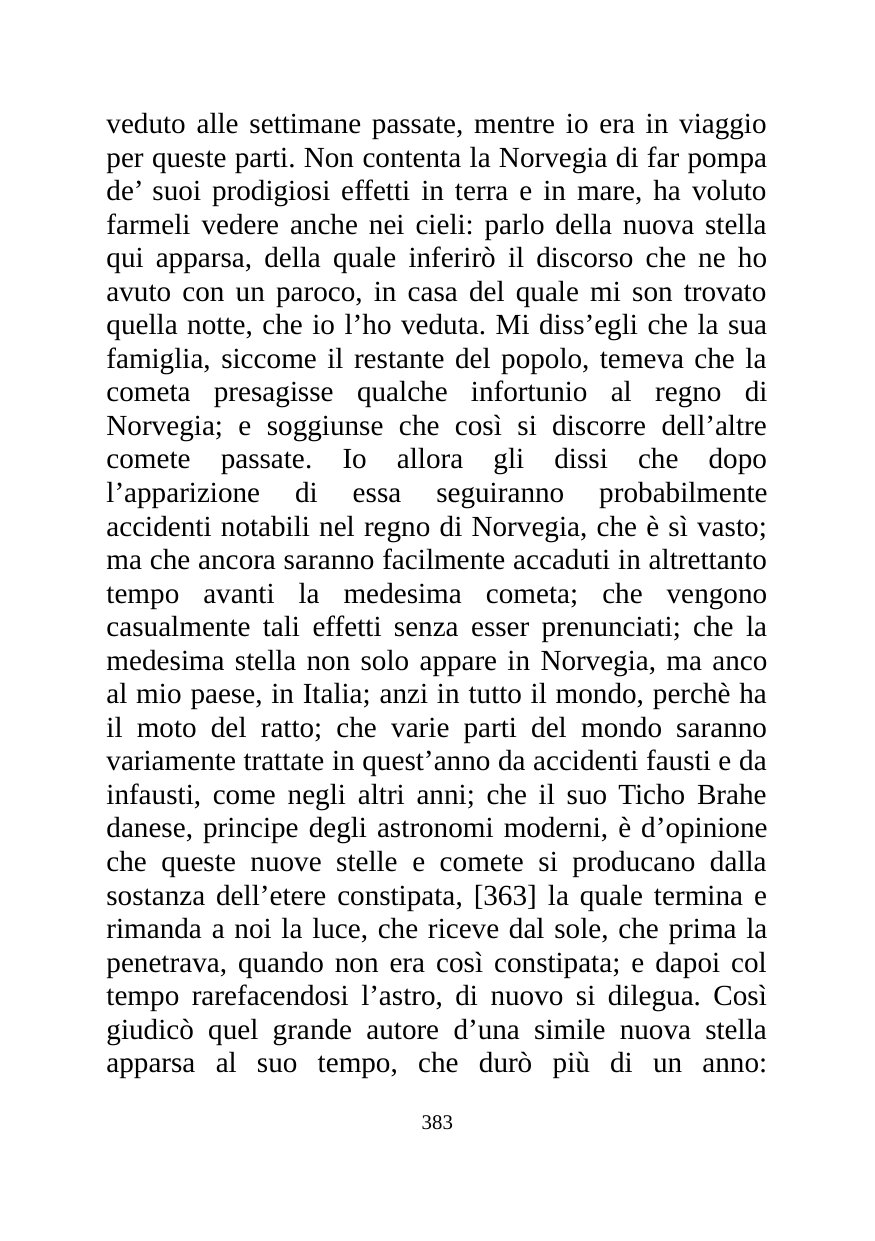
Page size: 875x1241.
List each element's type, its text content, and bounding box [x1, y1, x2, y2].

text veduto alle settimane passate, mentre io era in viaggio per queste parti. Non contenta la Norvegia di far pompa de’ suoi prodigiosi effetti in terra e in mare, ha voluto farmeli vedere anche nei cieli: parlo della nuova stella qui apparsa, della quale inferirò il discorso che ne ho avuto con un paroco, in casa del quale mi son trovato quella notte, che io l’ho veduta. Mi diss’egli che la sua famiglia, siccome il restante del popolo, temeva che la cometa presagisse qualche infortunio al regno di Norvegia; e soggiunse che così si discorre dell’altre comete passate. Io allora gli dissi che dopo l’apparizione di essa seguiranno probabilmente accidenti notabili nel regno di Norvegia, che è sì vasto; ma che ancora saranno facilmente accaduti in altrettanto tempo avanti la medesima cometa; che vengono casualmente tali effetti senza esser prenunciati; che la medesima stella non solo appare in Norvegia, ma anco al mio paese, in Italia; anzi in tutto il mondo, perchè ha il moto del ratto; che varie parti del mondo saranno variamente trattate in quest’anno da accidenti fausti e da infausti, come negli altri anni; che il suo Ticho Brahe danese, principe degli astronomi moderni, è d’opinione che queste nuove stelle e comete si producano dalla sostanza dell’etere constipata, [363] la quale termina e rimanda a noi la luce, che riceve dal sole, che prima la penetrava, quando non era così constipata; e dapoi col tempo rarefacendosi l’astro, di nuovo si dilegua. Così giudicò quel grande autore d’una simile nuova stella apparsa al suo tempo, che durò più di un anno: [106, 106, 768, 1079]
